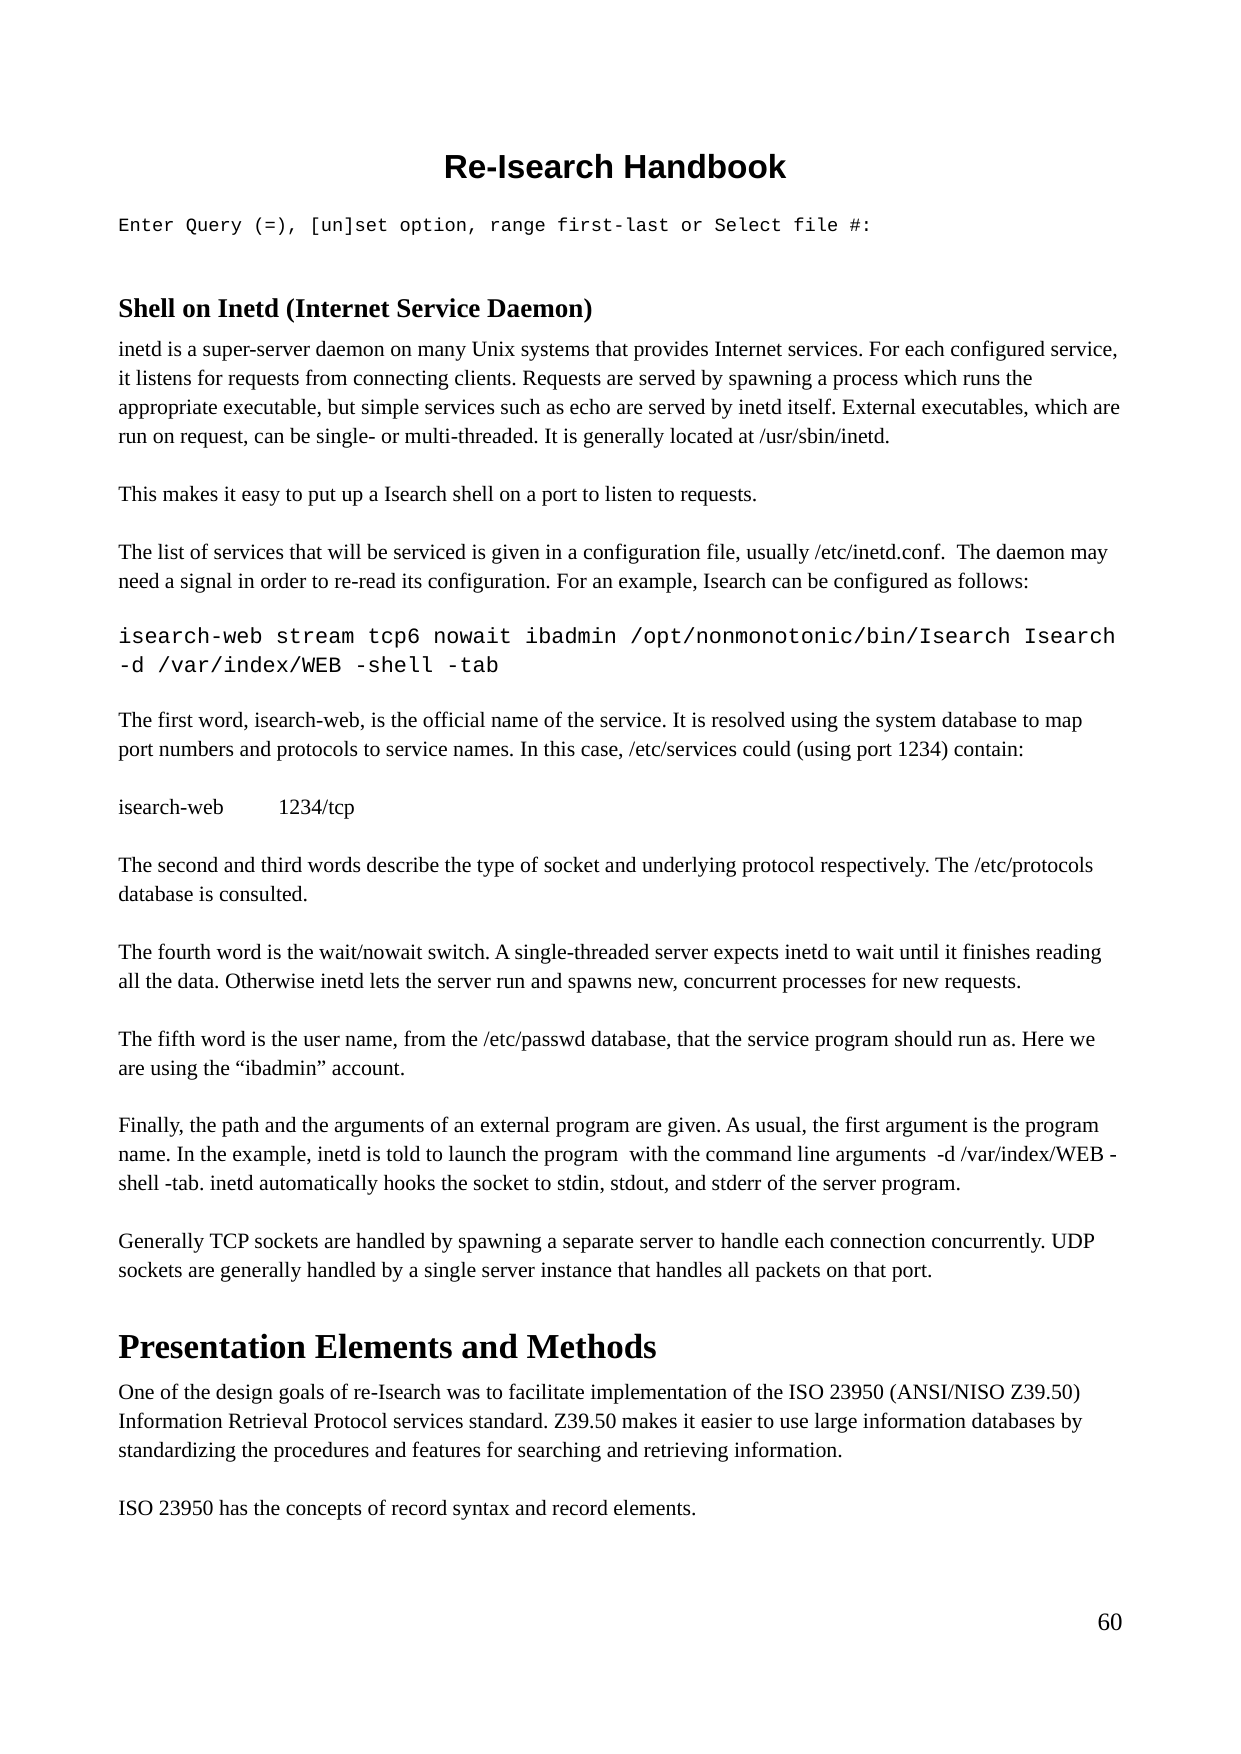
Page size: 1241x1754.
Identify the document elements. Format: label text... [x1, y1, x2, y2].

text ISO 23950 has the concepts of record syntax and record elements. [118, 1466, 1122, 1520]
text inetd is a super-server daemon on many Unix systems that provides Internet services. For each configured service, it listens for requests from connecting clients. Requests are served by spawning a process which runs the appropriate executable, but simple services such as echo are served by inetd itself. External executables, which are run on request, can be single- or multi-threaded. It is generally located at /usr/sbin/inetd. [118, 336, 1122, 448]
text Generally TCP sockets are handled by spawning a separate server to handle each connection concurrently. UDP sockets are generally handled by a single server instance that handles all packets on that port. [118, 1228, 1122, 1282]
text This makes it easy to put up a Isearch shell on a port to listen to requests. [118, 481, 1122, 506]
subtitle Shell on Inetd (Internet Service Daemon) [118, 292, 1122, 324]
text The fifth word is the user name, from the /etc/passwd database, that the service program should run as. Here we are using the “ibadmin” account. [118, 1026, 1122, 1080]
text The fourth word is the wait/nowait switch. A single-threaded server expects inetd to wait until it finishes reading all the data. Otherwise inetd lets the server run and spawns new, concurrent processes for new requests. [118, 939, 1122, 993]
text One of the design goals of re-Isearch was to facilitate implementation of the ISO 23950 (ANSI/NISO Z39.50) Information Retrieval Protocol services standard. Z39.50 makes it easier to use large information databases by standardizing the procedures and features for searching and retrieving information. [118, 1379, 1122, 1462]
text isearch-web stream tcp6 nowait ibadmin /opt/nonmonotonic/bin/Isearch Isearch -d /var/index/WEB -shell -tab [118, 626, 1122, 679]
text The first word, isearch-web, is the official name of the service. It is resolved using the system database to map port numbers and protocols to service names. In this case, /etc/services could (using port 1234) contain: [118, 707, 1122, 761]
text The list of services that will be serviced is given in a configuration file, usually /etc/inetd.conf. The daemon may need a signal in order to re-read its configuration. For an example, Isearch can be configured as follows: [118, 539, 1122, 593]
text Finally, the path and the arguments of an external program are given. As usual, the first argument is the program name. In the example, inetd is told to launch the program with the command line arguments -d /var/index/WEB -shell -tab. inetd automatically hooks the socket to stdin, stdout, and stderr of the server program. [118, 1112, 1122, 1196]
text isearch-web 1234/tcp [118, 794, 1122, 819]
text Enter Query (=), [un]set option, range first-last or Select file #: [118, 216, 1122, 237]
subtitle Presentation Elements and Methods [118, 1326, 1122, 1366]
text The second and third words describe the type of socket and underlying protocol respectively. The /etc/protocols database is consulted. [118, 852, 1122, 906]
